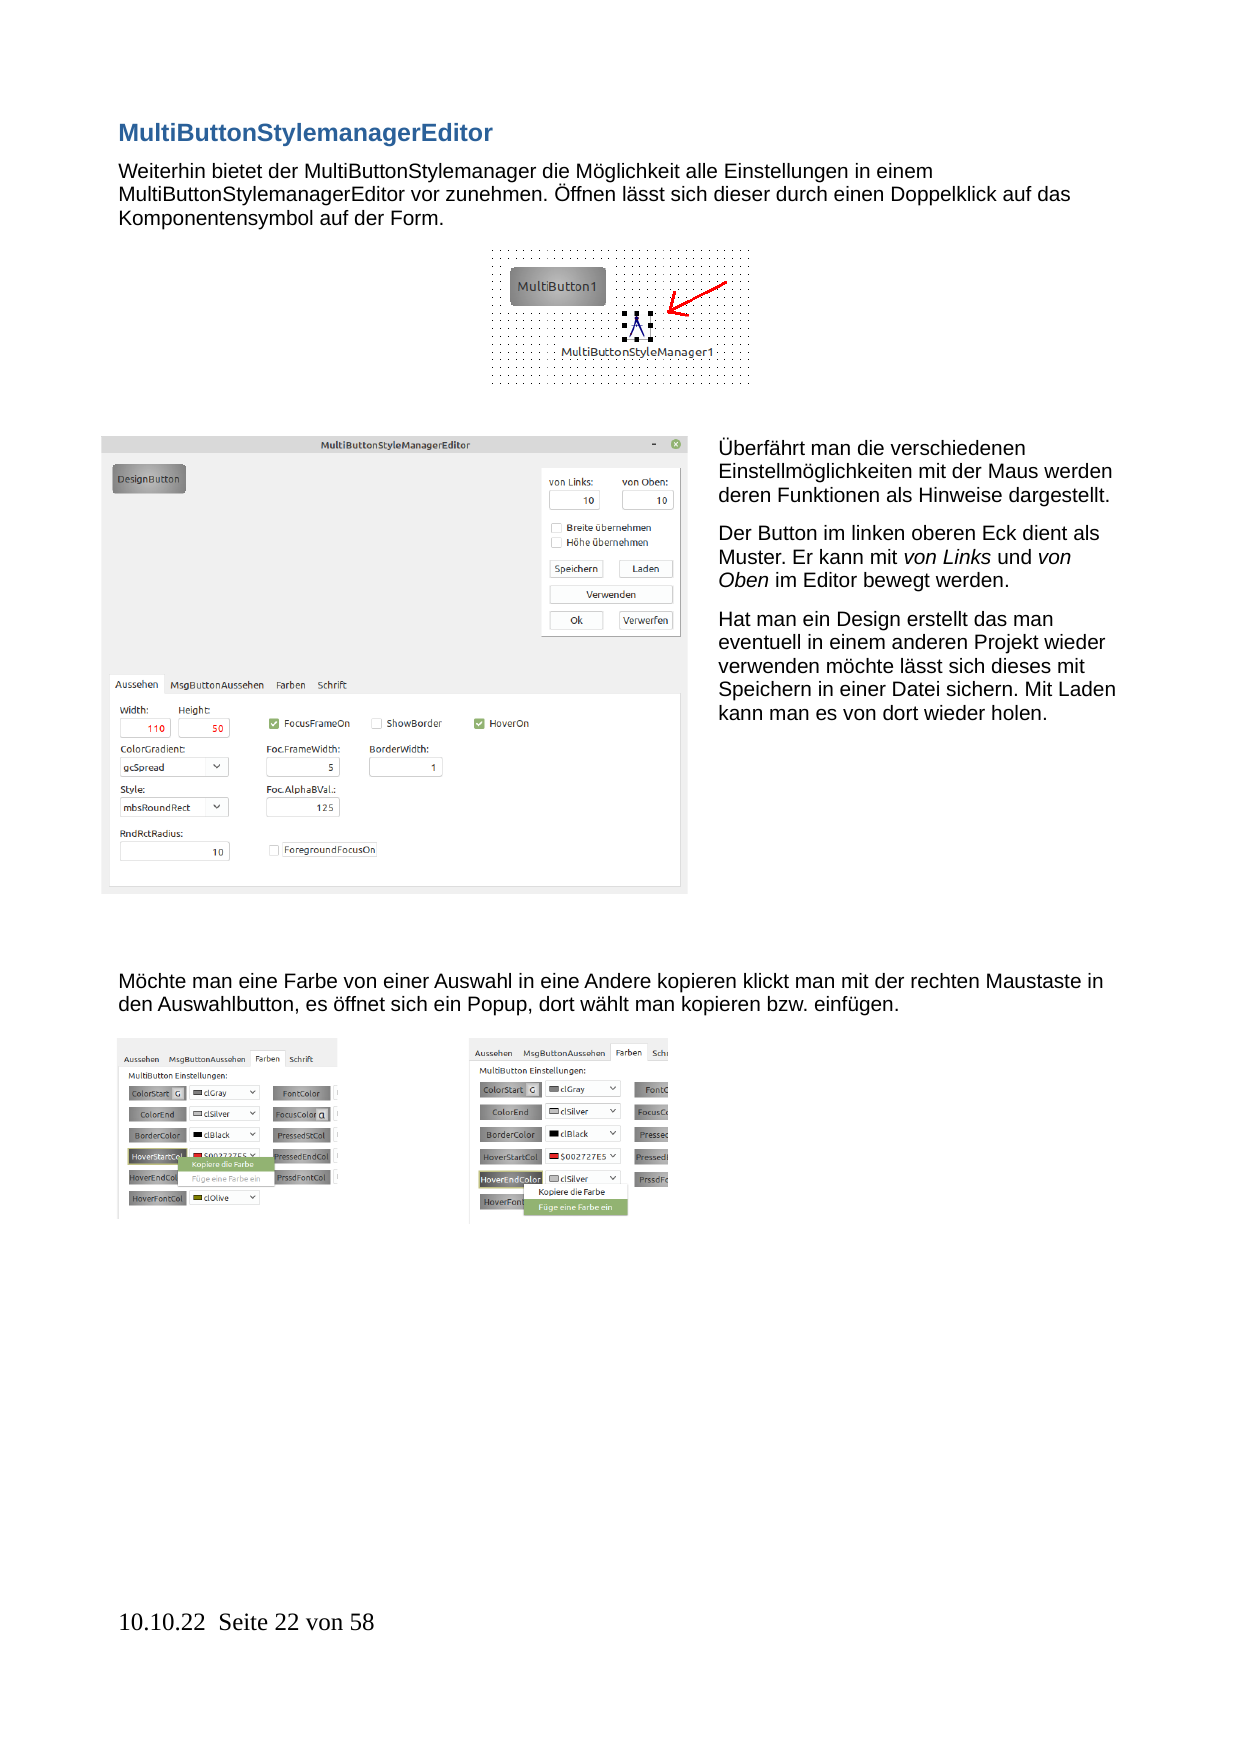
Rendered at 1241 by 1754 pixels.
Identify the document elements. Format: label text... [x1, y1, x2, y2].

text Der Button im linken oberen Eck dient als Muster. Er kann mit von Links und von Oben im Editor bewegt werden. [688, 522, 1122, 592]
text Überfährt man die verschiedenen Einstellmöglichkeiten mit der Maus werden deren Funktionen als Hinweise dargestellt. [688, 436, 1122, 507]
picture [468, 1038, 668, 1224]
picture [116, 1038, 338, 1219]
text Weiterhin bietet der MultiButtonStylemanager die Möglichkeit alle Einstellungen in einem MultiButtonStylemanagerEditor vor zunehmen. Öffnen lässt sich dieser durch einen Doppelklick auf das Komponentensymbol auf der Form. [118, 159, 1122, 230]
text Hat man ein Design erstellt das man eventuell in einem anderen Projekt wieder verwenden möchte lässt sich dieses mit Speichern in einer Datei sichern. Mit Laden kann man es von dort wieder holen. [688, 607, 1122, 725]
subtitle MultiButtonStylemanagerEditor [118, 118, 1122, 147]
text Möchte man eine Farbe von einer Auswahl in eine Andere kopieren klickt man mit der rechten Maustaste in den Auswahlbutton, es öffnet sich ein Popup, dort wählt man kopieren bzw. einfügen. [118, 969, 1122, 1017]
picture [101, 436, 688, 894]
picture [489, 245, 751, 390]
